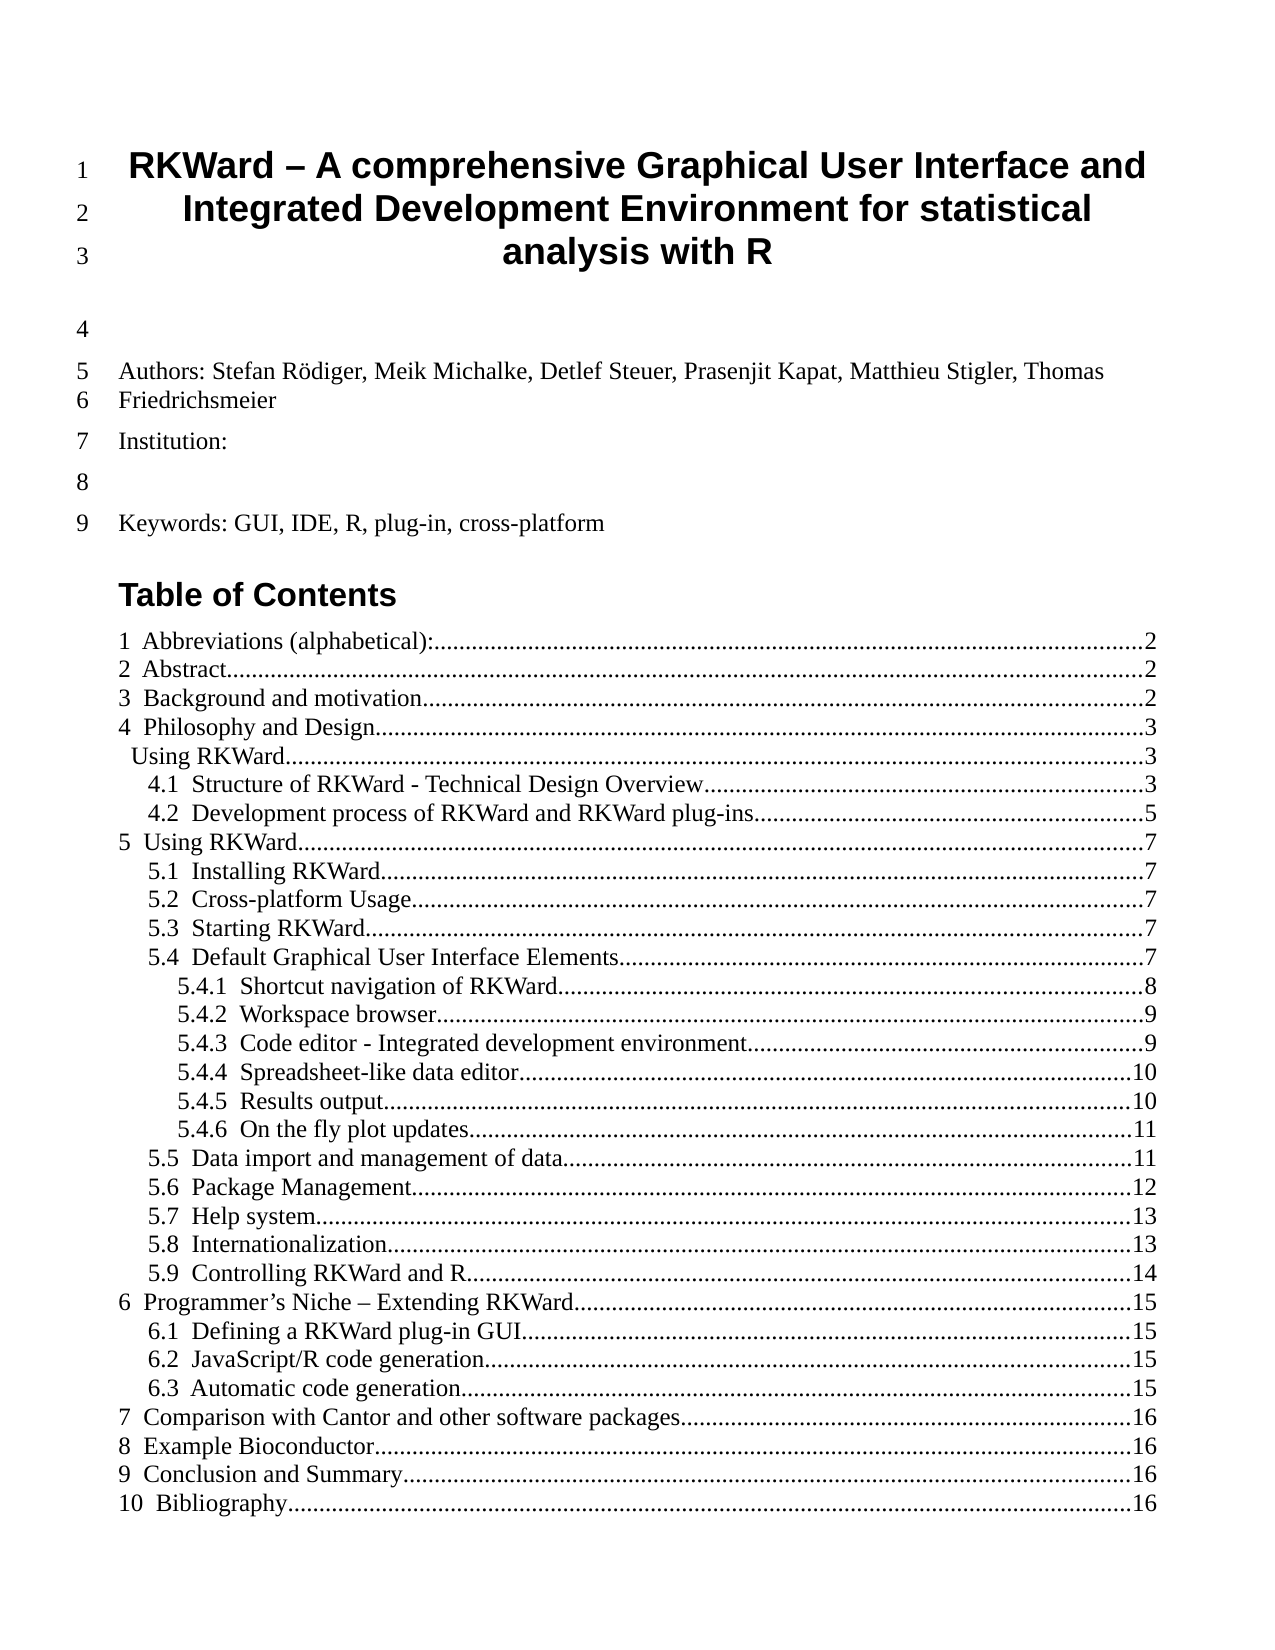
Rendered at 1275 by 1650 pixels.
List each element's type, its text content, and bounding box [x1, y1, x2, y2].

text 1 Abbreviations (alphabetical): 2 [118, 626, 1157, 654]
text 5.1 Installing RKWard 7 [148, 856, 1157, 884]
text Using RKWard 3 [118, 741, 1157, 769]
text 8 Example Bioconductor 16 [118, 1431, 1157, 1459]
title RKWard – A comprehensive Graphical User Interface and Integrated Development Environment for statistical analysis with R [118, 143, 1157, 272]
text 4.2 Development process of RKWard and RKWard plug-ins 5 [148, 798, 1157, 827]
text 10 Bibliography 16 [118, 1488, 1157, 1517]
subtitle Table of Contents [118, 575, 1157, 613]
text 5.4.4 Spreadsheet-like data editor 10 [177, 1057, 1157, 1086]
text 9 Conclusion and Summary 16 [118, 1459, 1157, 1488]
text 5.4.1 Shortcut navigation of RKWard 8 [177, 971, 1157, 999]
text 5.4 Default Graphical User Interface Elements 7 [148, 942, 1157, 971]
text 7 Comparison with Cantor and other software packages 16 [118, 1402, 1157, 1431]
text Institution: [118, 426, 1157, 455]
text 4 Philosophy and Design 3 [118, 712, 1157, 741]
text 6.3 Automatic code generation 15 [148, 1373, 1157, 1402]
text 5 Using RKWard 7 [118, 827, 1157, 856]
text 5.5 Data import and management of data 11 [148, 1143, 1157, 1172]
text 5.6 Package Management 12 [148, 1172, 1157, 1201]
text 5.2 Cross-platform Usage 7 [148, 884, 1157, 913]
text 6.1 Defining a RKWard plug-in GUI 15 [148, 1316, 1157, 1344]
text Keywords: GUI, IDE, R, plug-in, cross-platform [118, 508, 1157, 537]
text 5.4.2 Workspace browser 9 [177, 999, 1157, 1028]
text 6 Programmer’s Niche – Extending RKWard 15 [118, 1287, 1157, 1316]
text 5.7 Help system 13 [148, 1201, 1157, 1229]
text 6.2 JavaScript/R code generation 15 [148, 1344, 1157, 1373]
text 5.8 Internationalization 13 [148, 1229, 1157, 1258]
text 5.3 Starting RKWard 7 [148, 913, 1157, 942]
text 5.4.3 Code editor - Integrated development environment 9 [177, 1028, 1157, 1057]
text 5.9 Controlling RKWard and R 14 [148, 1258, 1157, 1287]
text Authors: Stefan Rödiger, Meik Michalke, Detlef Steuer, Prasenjit Kapat, Matthieu Stigler, Thomas Friedrichsmeier [118, 356, 1157, 413]
text 4.1 Structure of RKWard - Technical Design Overview 3 [148, 769, 1157, 798]
text 5.4.5 Results output 10 [177, 1086, 1157, 1114]
text 3 Background and motivation 2 [118, 683, 1157, 712]
text 5.4.6 On the fly plot updates 11 [177, 1114, 1157, 1143]
text 2 Abstract 2 [118, 654, 1157, 683]
